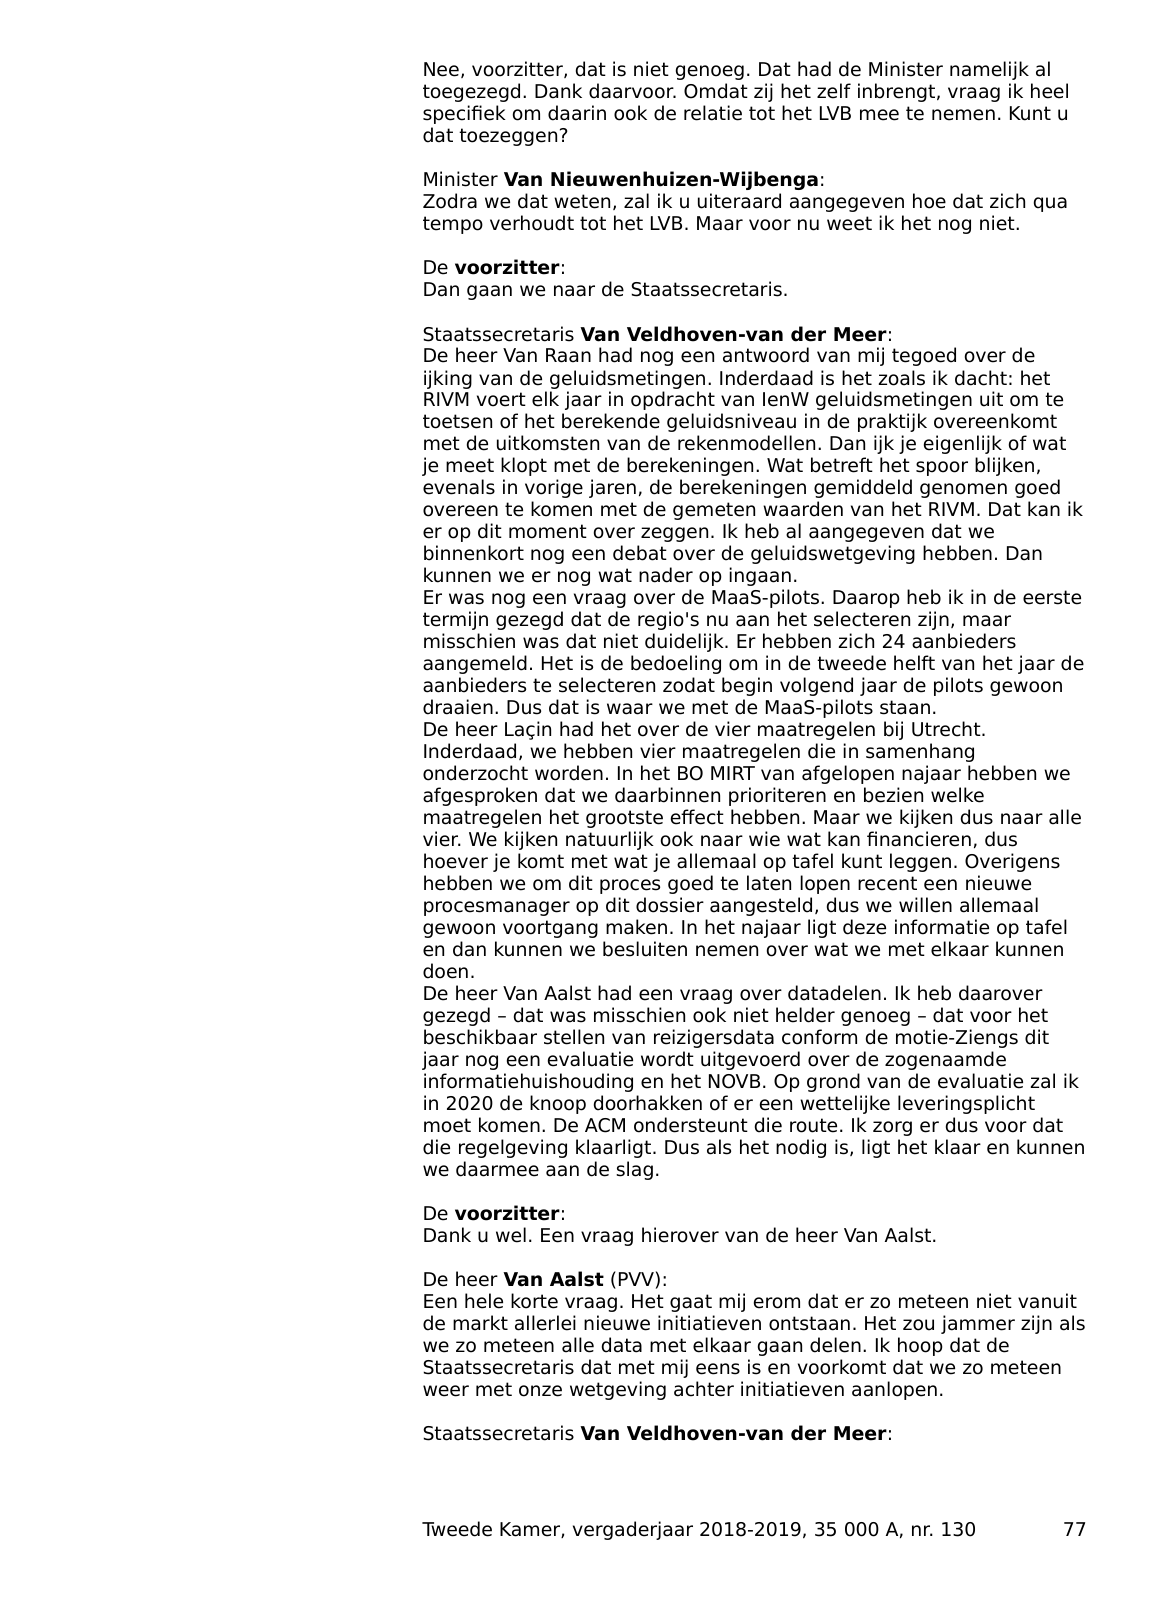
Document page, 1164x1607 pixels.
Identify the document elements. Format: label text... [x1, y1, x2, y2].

text Nee, voorzitter, dat is niet genoeg. Dat had de Minister namelijk al toegezegd. Dank daarvoor. Omdat zij het zelf inbrengt, vraag ik heel specifiek om daarin ook de relatie tot het LVB mee te nemen. Kunt u dat toezeggen? [422, 59, 1087, 147]
text Staatssecretaris Van Veldhoven-van der Meer: [422, 323, 1087, 345]
text De heer Van Aalst (PVV): [422, 1269, 1087, 1291]
text De heer Laçin had het over de vier maatregelen bij Utrecht. Inderdaad, we hebben vier maatregelen die in samenhang onderzocht worden. In het BO MIRT van afgelopen najaar hebben we afgesproken dat we daarbinnen prioriteren en bezien welke maatregelen het grootste effect hebben. Maar we kijken dus naar alle vier. We kijken natuurlijk ook naar wie wat kan financieren, dus hoever je komt met wat je allemaal op tafel kunt leggen. Overigens hebben we om dit proces goed te laten lopen recent een nieuwe procesmanager op dit dossier aangesteld, dus we willen allemaal gewoon voortgang maken. In het najaar ligt deze informatie op tafel en dan kunnen we besluiten nemen over wat we met elkaar kunnen doen. [422, 719, 1087, 983]
text Er was nog een vraag over de MaaS-pilots. Daarop heb ik in de eerste termijn gezegd dat de regio's nu aan het selecteren zijn, maar misschien was dat niet duidelijk. Er hebben zich 24 aanbieders aangemeld. Het is de bedoeling om in de tweede helft van het jaar de aanbieders te selecteren zodat begin volgend jaar de pilots gewoon draaien. Dus dat is waar we met de MaaS-pilots staan. [422, 587, 1087, 719]
text Een hele korte vraag. Het gaat mij erom dat er zo meteen niet vanuit de markt allerlei nieuwe initiatieven ontstaan. Het zou jammer zijn als we zo meteen alle data met elkaar gaan delen. Ik hoop dat de Staatssecretaris dat met mij eens is en voorkomt dat we zo meteen weer met onze wetgeving achter initiatieven aanlopen. [422, 1291, 1087, 1401]
text De voorzitter: [422, 257, 1087, 279]
text Staatssecretaris Van Veldhoven-van der Meer: [422, 1423, 1087, 1445]
text Zodra we dat weten, zal ik u uiteraard aangegeven hoe dat zich qua tempo verhoudt tot het LVB. Maar voor nu weet ik het nog niet. [422, 191, 1087, 235]
text Dank u wel. Een vraag hierover van de heer Van Aalst. [422, 1225, 1087, 1247]
text De heer Van Aalst had een vraag over datadelen. Ik heb daarover gezegd – dat was misschien ook niet helder genoeg – dat voor het beschikbaar stellen van reizigersdata conform de motie-Ziengs dit jaar nog een evaluatie wordt uitgevoerd over de zogenaamde informatiehuishouding en het NOVB. Op grond van de evaluatie zal ik in 2020 de knoop doorhakken of er een wettelijke leveringsplicht moet komen. De ACM ondersteunt die route. Ik zorg er dus voor dat die regelgeving klaarligt. Dus als het nodig is, ligt het klaar en kunnen we daarmee aan de slag. [422, 983, 1087, 1181]
text De heer Van Raan had nog een antwoord van mij tegoed over de ijking van de geluidsmetingen. Inderdaad is het zoals ik dacht: het RIVM voert elk jaar in opdracht van IenW geluidsmetingen uit om te toetsen of het berekende geluidsniveau in de praktijk overeenkomt met de uitkomsten van de rekenmodellen. Dan ijk je eigenlijk of wat je meet klopt met de berekeningen. Wat betreft het spoor blijken, evenals in vorige jaren, de berekeningen gemiddeld genomen goed overeen te komen met de gemeten waarden van het RIVM. Dat kan ik er op dit moment over zeggen. Ik heb al aangegeven dat we binnenkort nog een debat over de geluidswetgeving hebben. Dan kunnen we er nog wat nader op ingaan. [422, 345, 1087, 587]
text Dan gaan we naar de Staatssecretaris. [422, 279, 1087, 301]
text Minister Van Nieuwenhuizen-Wijbenga: [422, 169, 1087, 191]
text De voorzitter: [422, 1203, 1087, 1225]
